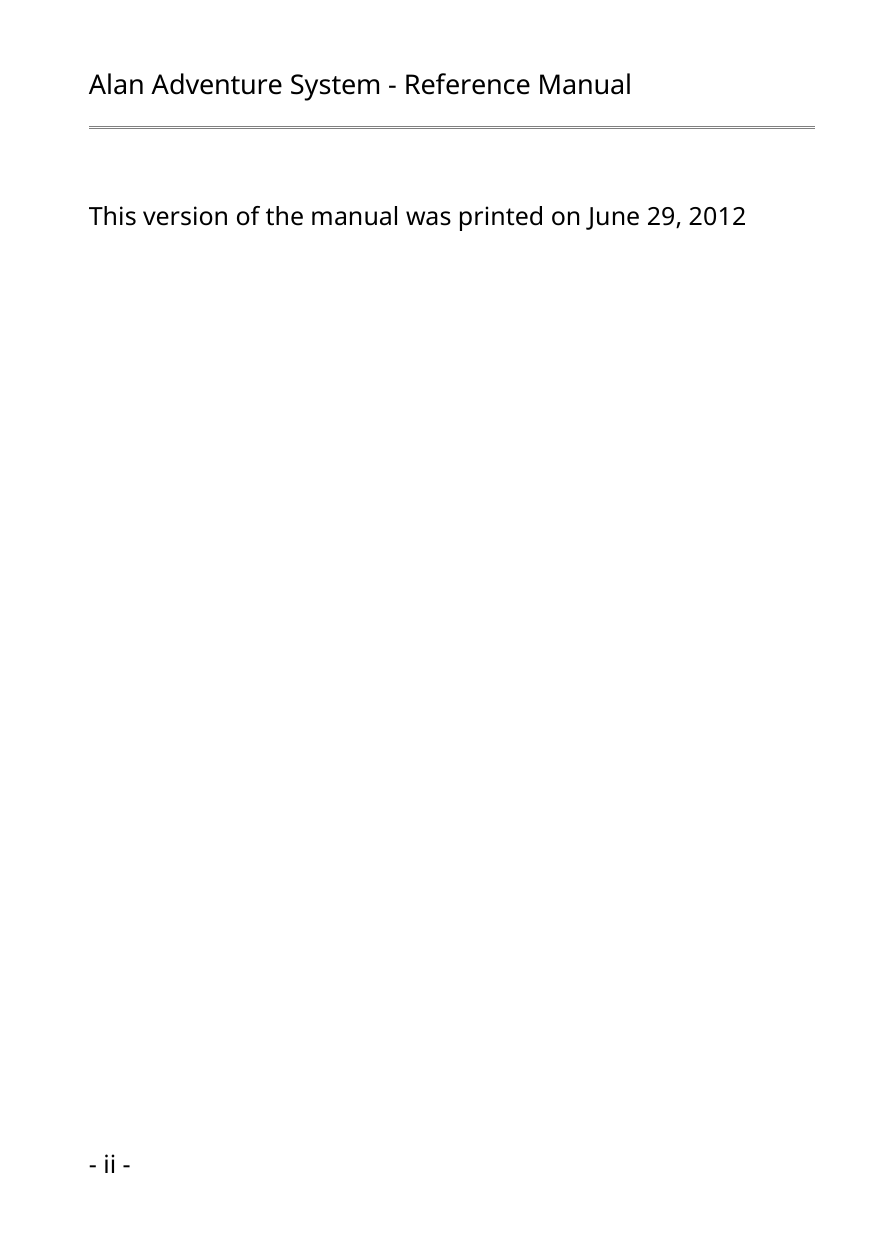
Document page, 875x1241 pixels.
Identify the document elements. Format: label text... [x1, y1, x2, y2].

text This version of the manual was printed on June 29, 2012 [88, 199, 815, 233]
